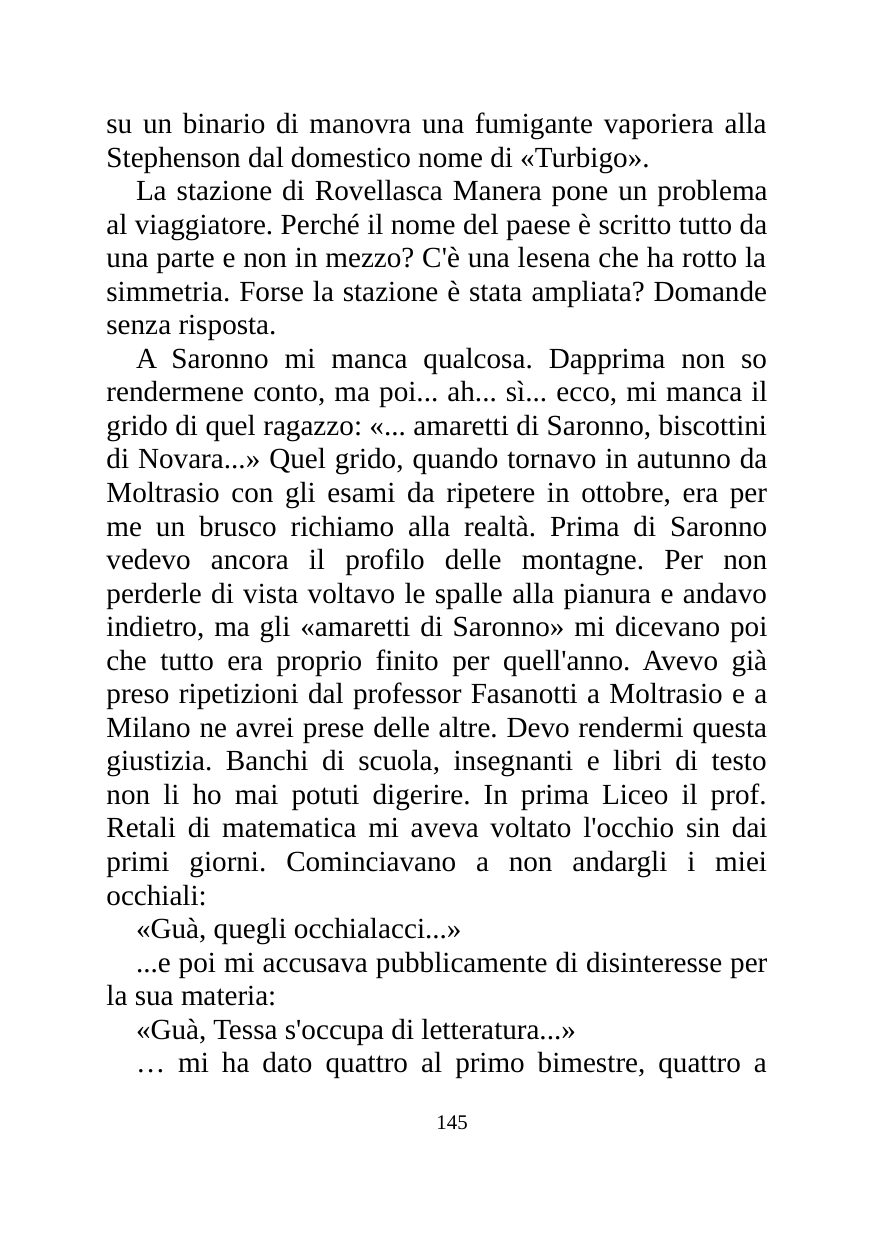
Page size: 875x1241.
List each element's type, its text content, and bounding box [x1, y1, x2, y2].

text … mi ha dato quattro al primo bimestre, quattro a [106, 1045, 768, 1079]
text La stazione di Rovellasca Manera pone un problema al viaggiatore. Perché il nome del paese è scritto tutto da una parte e non in mezzo? C'è una lesena che ha rotto la simmetria. Forse la stazione è stata ampliata? Domande senza risposta. [106, 173, 768, 341]
text ...e poi mi accusava pubblicamente di disinteresse per la sua materia: [106, 945, 768, 1012]
text «Guà, Tessa s'occupa di letteratura...» [106, 1012, 768, 1045]
text «Guà, quegli occhialacci...» [106, 911, 768, 945]
text su un binario di manovra una fumigante vaporiera alla Stephenson dal domestico nome di «Turbigo». [106, 106, 768, 173]
text A Saronno mi manca qualcosa. Dapprima non so rendermene conto, ma poi... ah... sì... ecco, mi manca il grido di quel ragazzo: «... amaretti di Saronno, biscottini di Novara...» Quel grido, quando tornavo in autunno da Moltrasio con gli esami da ripetere in ottobre, era per me un brusco richiamo alla realtà. Prima di Saronno vedevo ancora il profilo delle montagne. Per non perderle di vista voltavo le spalle alla pianura e andavo indietro, ma gli «amaretti di Saronno» mi dicevano poi che tutto era proprio finito per quell'anno. Avevo già preso ripetizioni dal professor Fasanotti a Moltrasio e a Milano ne avrei prese delle altre. Devo rendermi questa giustizia. Banchi di scuola, insegnanti e libri di testo non li ho mai potuti digerire. In prima Liceo il prof. Retali di matematica mi aveva voltato l'occhio sin dai primi giorni. Cominciavano a non andargli i miei occhiali: [106, 341, 768, 911]
